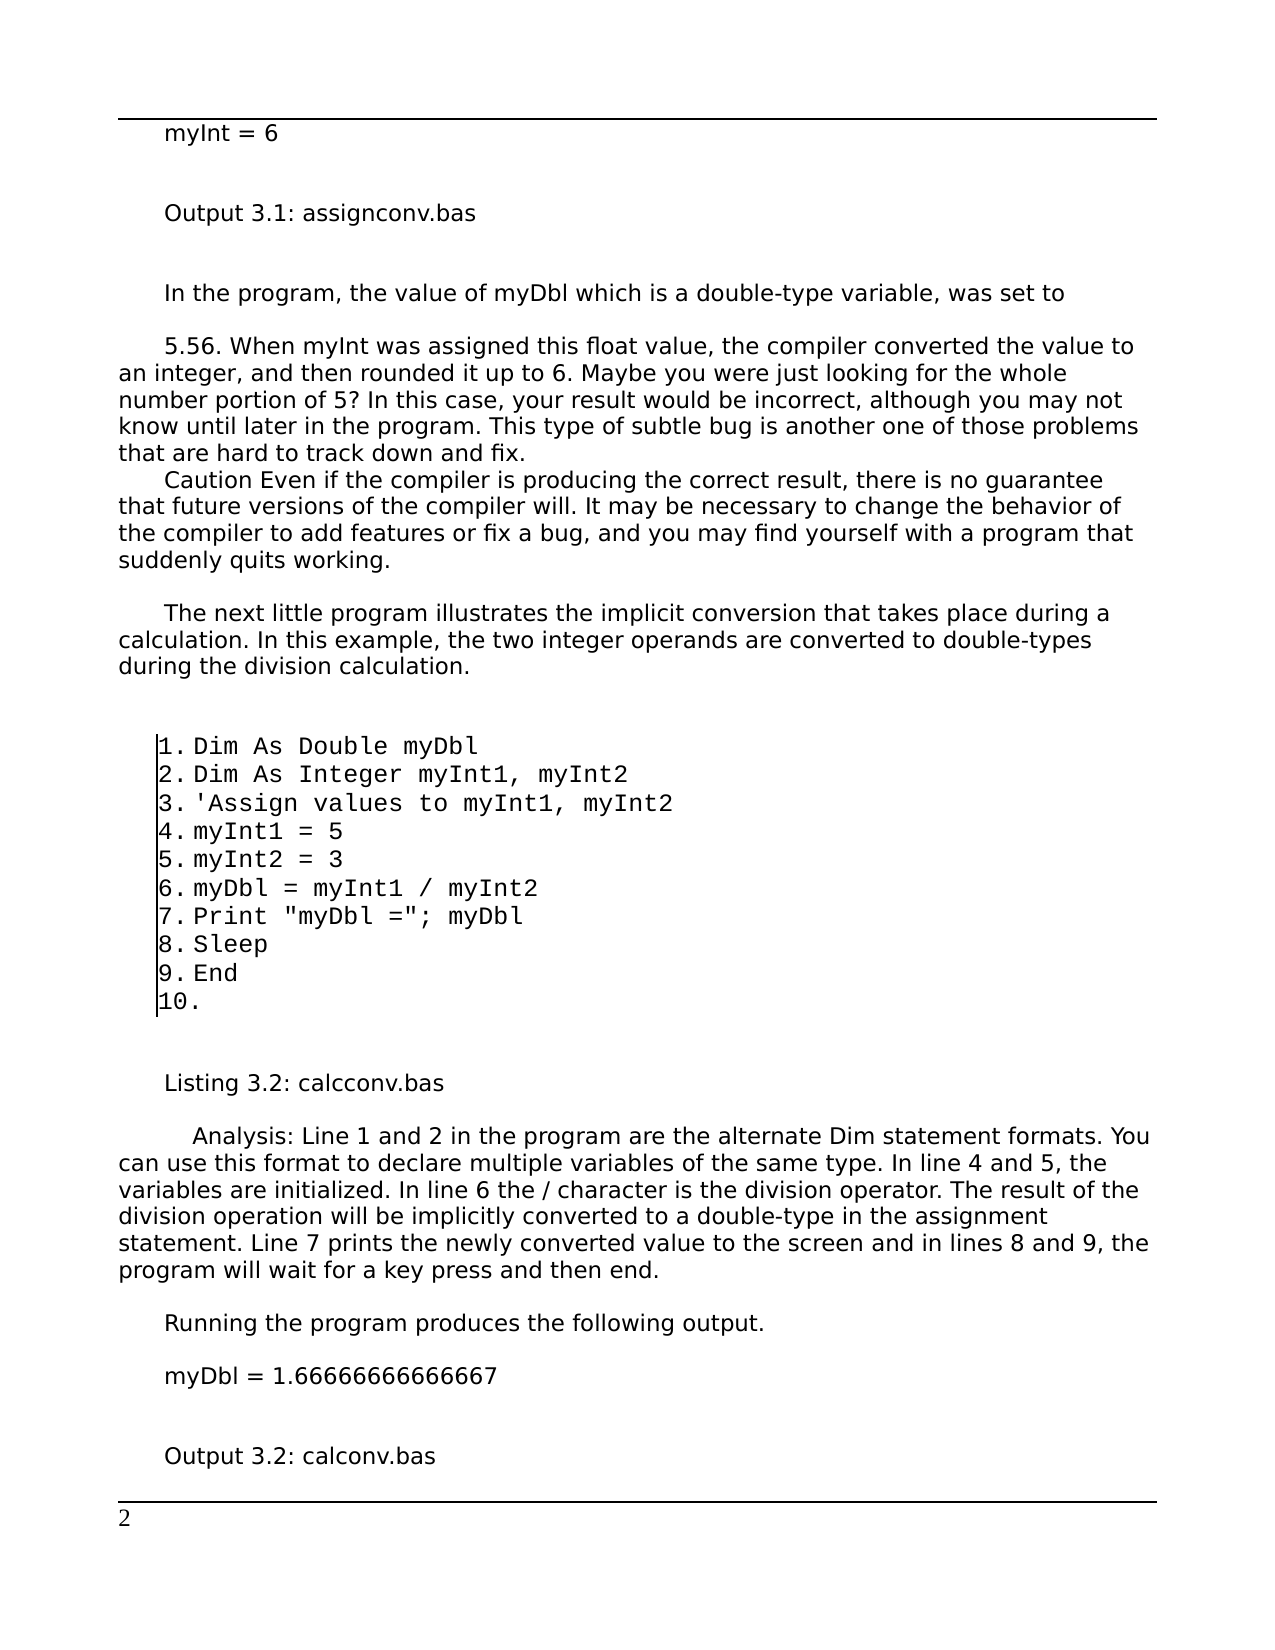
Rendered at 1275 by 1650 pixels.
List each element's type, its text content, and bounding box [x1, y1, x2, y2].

text Running the program produces the following output. [118, 1310, 1157, 1337]
text The next little program illustrates the implicit conversion that takes place during a calculation. In this example, the two integer operands are converted to double-types during the division calculation. [118, 600, 1157, 680]
text myDbl = 1.66666666666667 [118, 1363, 1157, 1390]
list Dim As Double myDbl [156, 733, 1157, 762]
text In the program, the value of myDbl which is a double-type variable, was set to [118, 280, 1157, 307]
text myInt = 6 [118, 120, 1157, 147]
text Analysis: Line 1 and 2 in the program are the alternate Dim statement formats. You can use this format to declare multiple variables of the same type. In line 4 and 5, the variables are initialized. In line 6 the / character is the division operator. The result of the division operation will be implicitly converted to a double-type in the assignment statement. Line 7 prints the newly converted value to the screen and in lines 8 and 9, the program will wait for a key press and then end. [118, 1123, 1157, 1283]
list myInt1 = 5 [158, 818, 1157, 847]
text Caution Even if the compiler is producing the correct result, there is no guarantee that future versions of the compiler will. It may be necessary to change the behavior of the compiler to add features or fix a bug, and you may find yourself with a program that suddenly quits working. [118, 467, 1157, 573]
text 5.56. When myInt was assigned this float value, the compiler converted the value to an integer, and then rounded it up to 6. Maybe you were just looking for the whole number portion of 5? In this case, your result would be incorrect, although you may not know until later in the program. This type of subtle bug is another one of those problems that are hard to track down and fix. [118, 333, 1157, 467]
text Output 3.2: calconv.bas [118, 1443, 1157, 1470]
list Dim As Integer myInt1, myInt2 [158, 762, 1157, 790]
list myInt2 = 3 [158, 847, 1157, 875]
list myDbl = myInt1 / myInt2 [158, 875, 1157, 903]
list 'Assign values to myInt1, myInt2 [158, 790, 1157, 818]
list Sleep [158, 932, 1157, 960]
list End [158, 960, 1157, 988]
text Output 3.1: assignconv.bas [118, 200, 1157, 227]
text Listing 3.2: calcconv.bas [118, 1070, 1157, 1097]
list Print "myDbl ="; myDbl [158, 903, 1157, 932]
